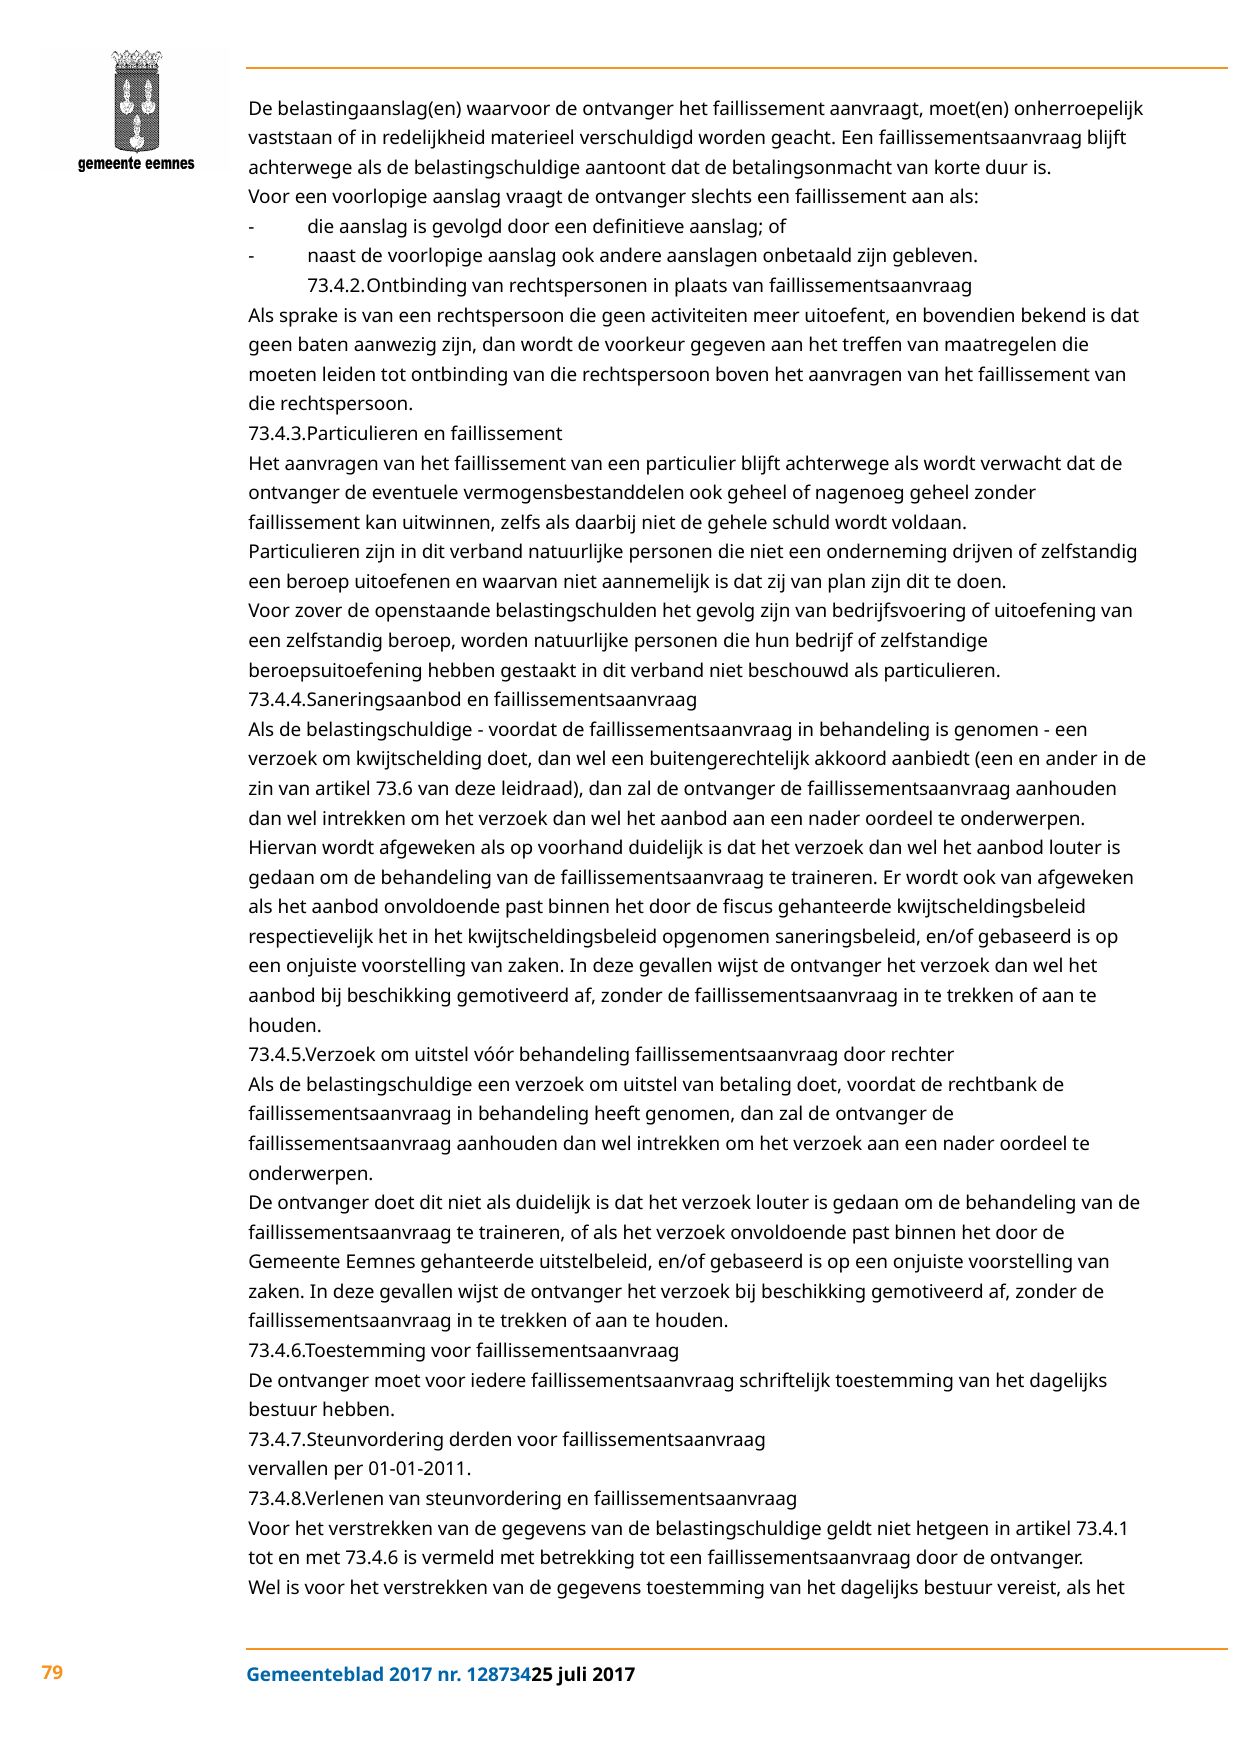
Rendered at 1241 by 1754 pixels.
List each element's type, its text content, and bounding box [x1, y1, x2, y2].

text 73.4.7.Steunvordering derden voor faillissementsaanvraag [248, 1426, 1152, 1452]
text Het aanvragen van het faillissement van een particulier blijft achterwege als wordt verwacht dat de ontvanger de eventuele vermogensbestanddelen ook geheel of nagenoeg geheel zonder faillissement kan uitwinnen, zelfs als daarbij niet de gehele schuld wordt voldaan. [248, 450, 1152, 535]
text De belastingaanslag(en) waarvoor de ontvanger het faillissement aanvraagt, moet(en) onherroepelijk vaststaan of in redelijkheid materieel verschuldigd worden geacht. Een faillissementsaanvraag blijft achterwege als de belastingschuldige aantoont dat de betalingsonmacht van korte duur is. [248, 95, 1152, 180]
text Voor het verstrekken van de gegevens van de belastingschuldige geldt niet hetgeen in artikel 73.4.1 tot en met 73.4.6 is vermeld met betrekking tot een faillissementsaanvraag door de ontvanger. [248, 1515, 1152, 1570]
text 73.4.8.Verlenen van steunvordering en faillissementsaanvraag [248, 1485, 1152, 1511]
text Particulieren zijn in dit verband natuurlijke personen die niet een onderneming drijven of zelfstandig een beroep uitoefenen en waarvan niet aannemelijk is dat zij van plan zijn dit te doen. [248, 538, 1152, 594]
text Als sprake is van een rechtspersoon die geen activiteiten meer uitoefent, en bovendien bekend is dat geen baten aanwezig zijn, dan wordt de voorkeur gegeven aan het treffen van maatregelen die moeten leiden tot ontbinding van die rechtspersoon boven het aanvragen van het faillissement van die rechtspersoon. [248, 302, 1152, 416]
list naast de voorlopige aanslag ook andere aanslagen onbetaald zijn gebleven. [248, 243, 1152, 268]
text Als de belastingschuldige een verzoek om uitstel van betaling doet, voordat de rechtbank de faillissementsaanvraag in behandeling heeft genomen, dan zal de ontvanger de faillissementsaanvraag aanhouden dan wel intrekken om het verzoek aan een nader oordeel te onderwerpen. [248, 1071, 1152, 1186]
text 73.4.4.Saneringsaanbod en faillissementsaanvraag [248, 686, 1152, 712]
text De ontvanger moet voor iedere faillissementsaanvraag schriftelijk toestemming van het dagelijks bestuur hebben. [248, 1367, 1152, 1422]
text De ontvanger doet dit niet als duidelijk is dat het verzoek louter is gedaan om de behandeling van de faillissementsaanvraag te traineren, of als het verzoek onvoldoende past binnen het door de Gemeente Eemnes gehanteerde uitstelbeleid, en/of gebaseerd is op een onjuiste voorstelling van zaken. In deze gevallen wijst de ontvanger het verzoek bij beschikking gemotiveerd af, zonder de faillissementsaanvraag in te trekken of aan te houden. [248, 1189, 1152, 1333]
text 73.4.5.Verzoek om uitstel vóór behandeling faillissementsaanvraag door rechter [248, 1041, 1152, 1067]
picture [41, 47, 231, 172]
text Voor een voorlopige aanslag vraagt de ontvanger slechts een faillissement aan als: [248, 183, 1152, 209]
text Als de belastingschuldige - voordat de faillissementsaanvraag in behandeling is genomen - een verzoek om kwijtschelding doet, dan wel een buitengerechtelijk akkoord aanbiedt (een en ander in de zin van artikel 73.6 van deze leidraad), dan zal de ontvanger de faillissementsaanvraag aanhouden dan wel intrekken om het verzoek dan wel het aanbod aan een nader oordeel te onderwerpen. [248, 716, 1152, 831]
text Hiervan wordt afgeweken als op voorhand duidelijk is dat het verzoek dan wel het aanbod louter is gedaan om de behandeling van de faillissementsaanvraag te traineren. Er wordt ook van afgeweken als het aanbod onvoldoende past binnen het door de fiscus gehanteerde kwijtscheldingsbeleid respectievelijk het in het kwijtscheldingsbeleid opgenomen saneringsbeleid, en/of gebaseerd is op een onjuiste voorstelling van zaken. In deze gevallen wijst de ontvanger het verzoek dan wel het aanbod bij beschikking gemotiveerd af, zonder de faillissementsaanvraag in te trekken of aan te houden. [248, 834, 1152, 1038]
text vervallen per 01-01-2011. [248, 1456, 1152, 1481]
text 73.4.3.Particulieren en faillissement [248, 420, 1152, 446]
list die aanslag is gevolgd door een definitieve aanslag; of [248, 213, 1152, 239]
text Wel is voor het verstrekken van de gegevens toestemming van het dagelijks bestuur vereist, als het [248, 1574, 1152, 1600]
text 73.4.6.Toestemming voor faillissementsaanvraag [248, 1337, 1152, 1363]
list Ontbinding van rechtspersonen in plaats van faillissementsaanvraag [307, 272, 1152, 298]
text Voor zover de openstaande belastingschulden het gevolg zijn van bedrijfsvoering of uitoefening van een zelfstandig beroep, worden natuurlijke personen die hun bedrijf of zelfstandige beroepsuitoefening hebben gestaakt in dit verband niet beschouwd als particulieren. [248, 598, 1152, 683]
